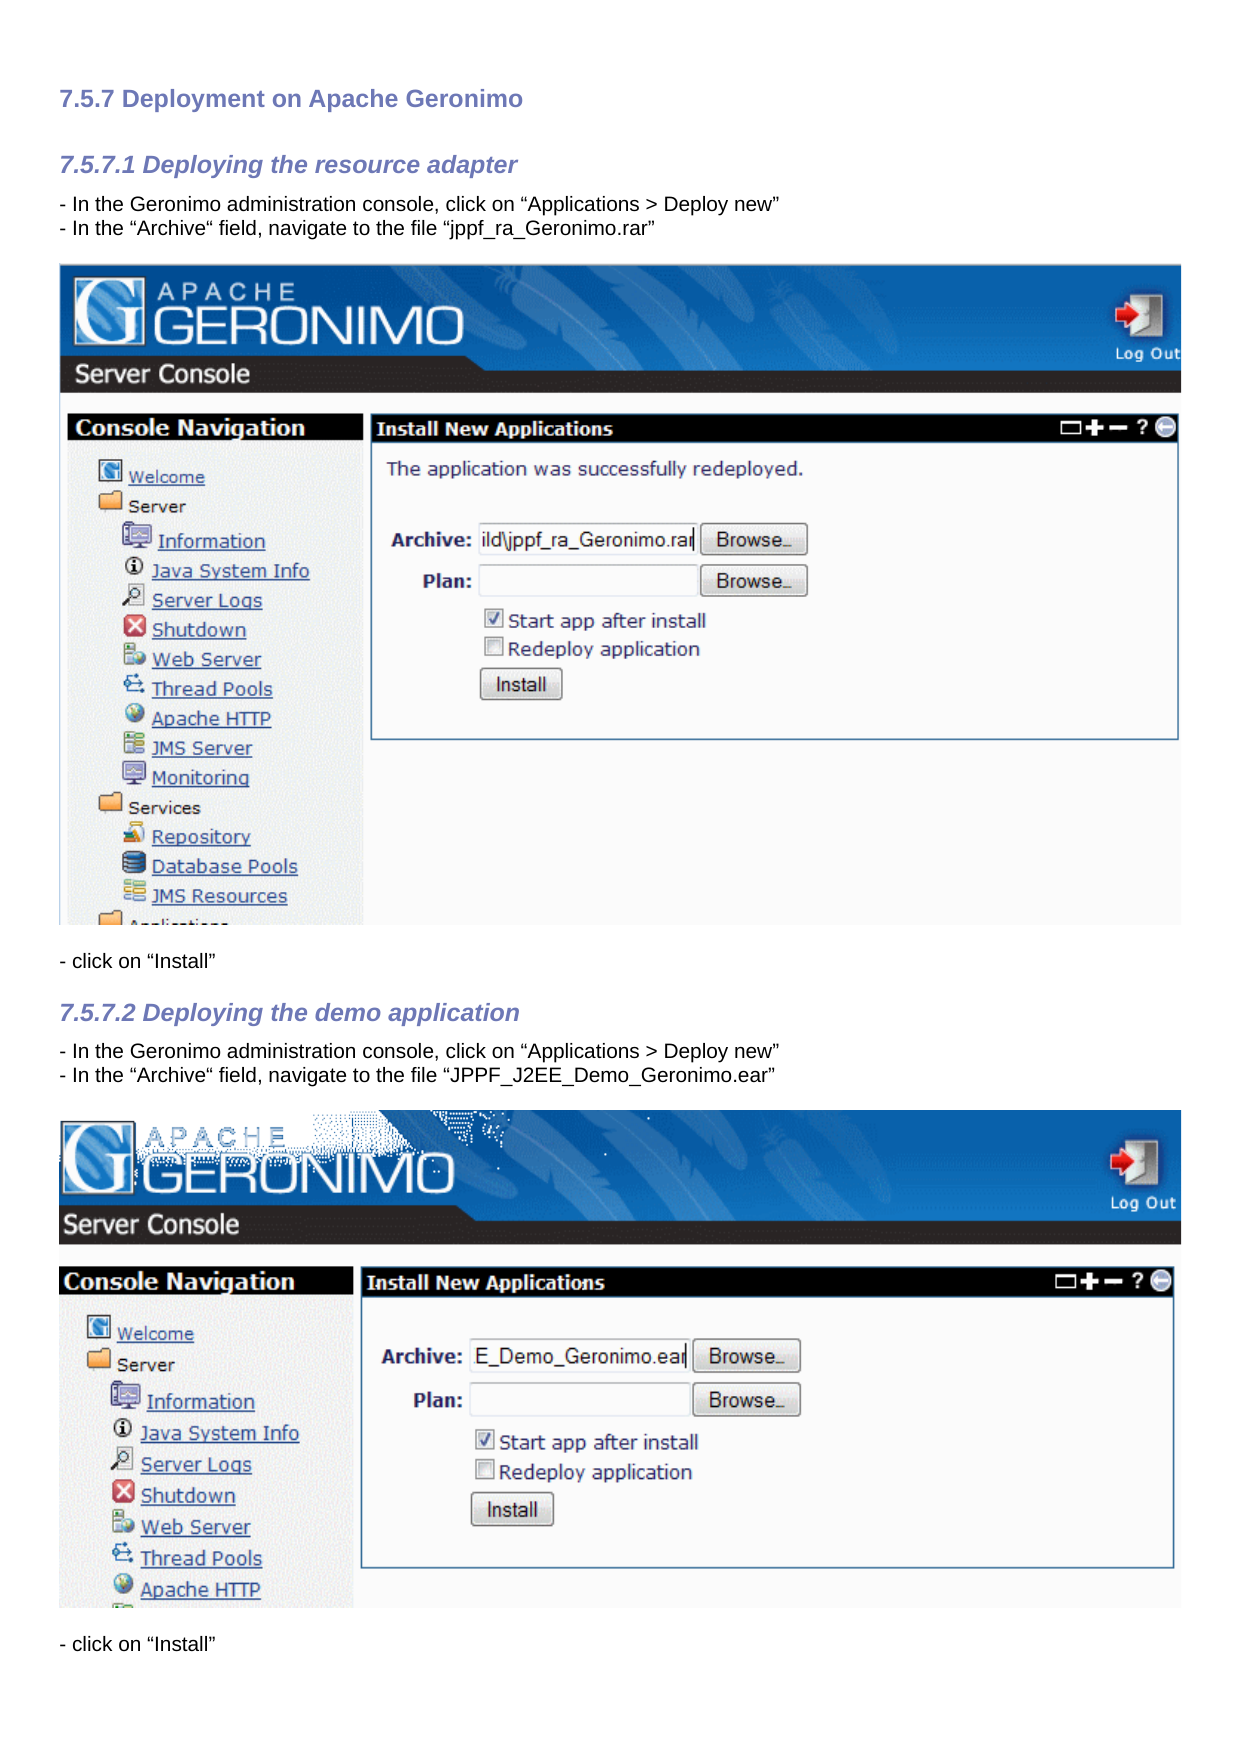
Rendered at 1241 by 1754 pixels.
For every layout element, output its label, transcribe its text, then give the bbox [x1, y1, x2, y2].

text - In the Geronimo administration console, click on “Applications > Deploy new” [59, 1039, 1181, 1063]
subtitle Deployment on Apache Geronimo [59, 84, 1181, 113]
subtitle Deploying the demo application [59, 998, 1181, 1026]
text - In the “Archive“ field, navigate to the file “jppf_ra_Geronimo.rar” [59, 216, 1181, 239]
picture [59, 1110, 1182, 1608]
subtitle Deploying the resource adapter [59, 150, 1181, 179]
text - click on “Install” [59, 1631, 1181, 1655]
text - In the Geronimo administration console, click on “Applications > Deploy new” [59, 192, 1181, 216]
text - click on “Install” [59, 949, 1181, 973]
text - In the “Archive“ field, navigate to the file “JPPF_J2EE_Demo_Geronimo.ear” [59, 1063, 1181, 1087]
picture [59, 263, 1182, 925]
